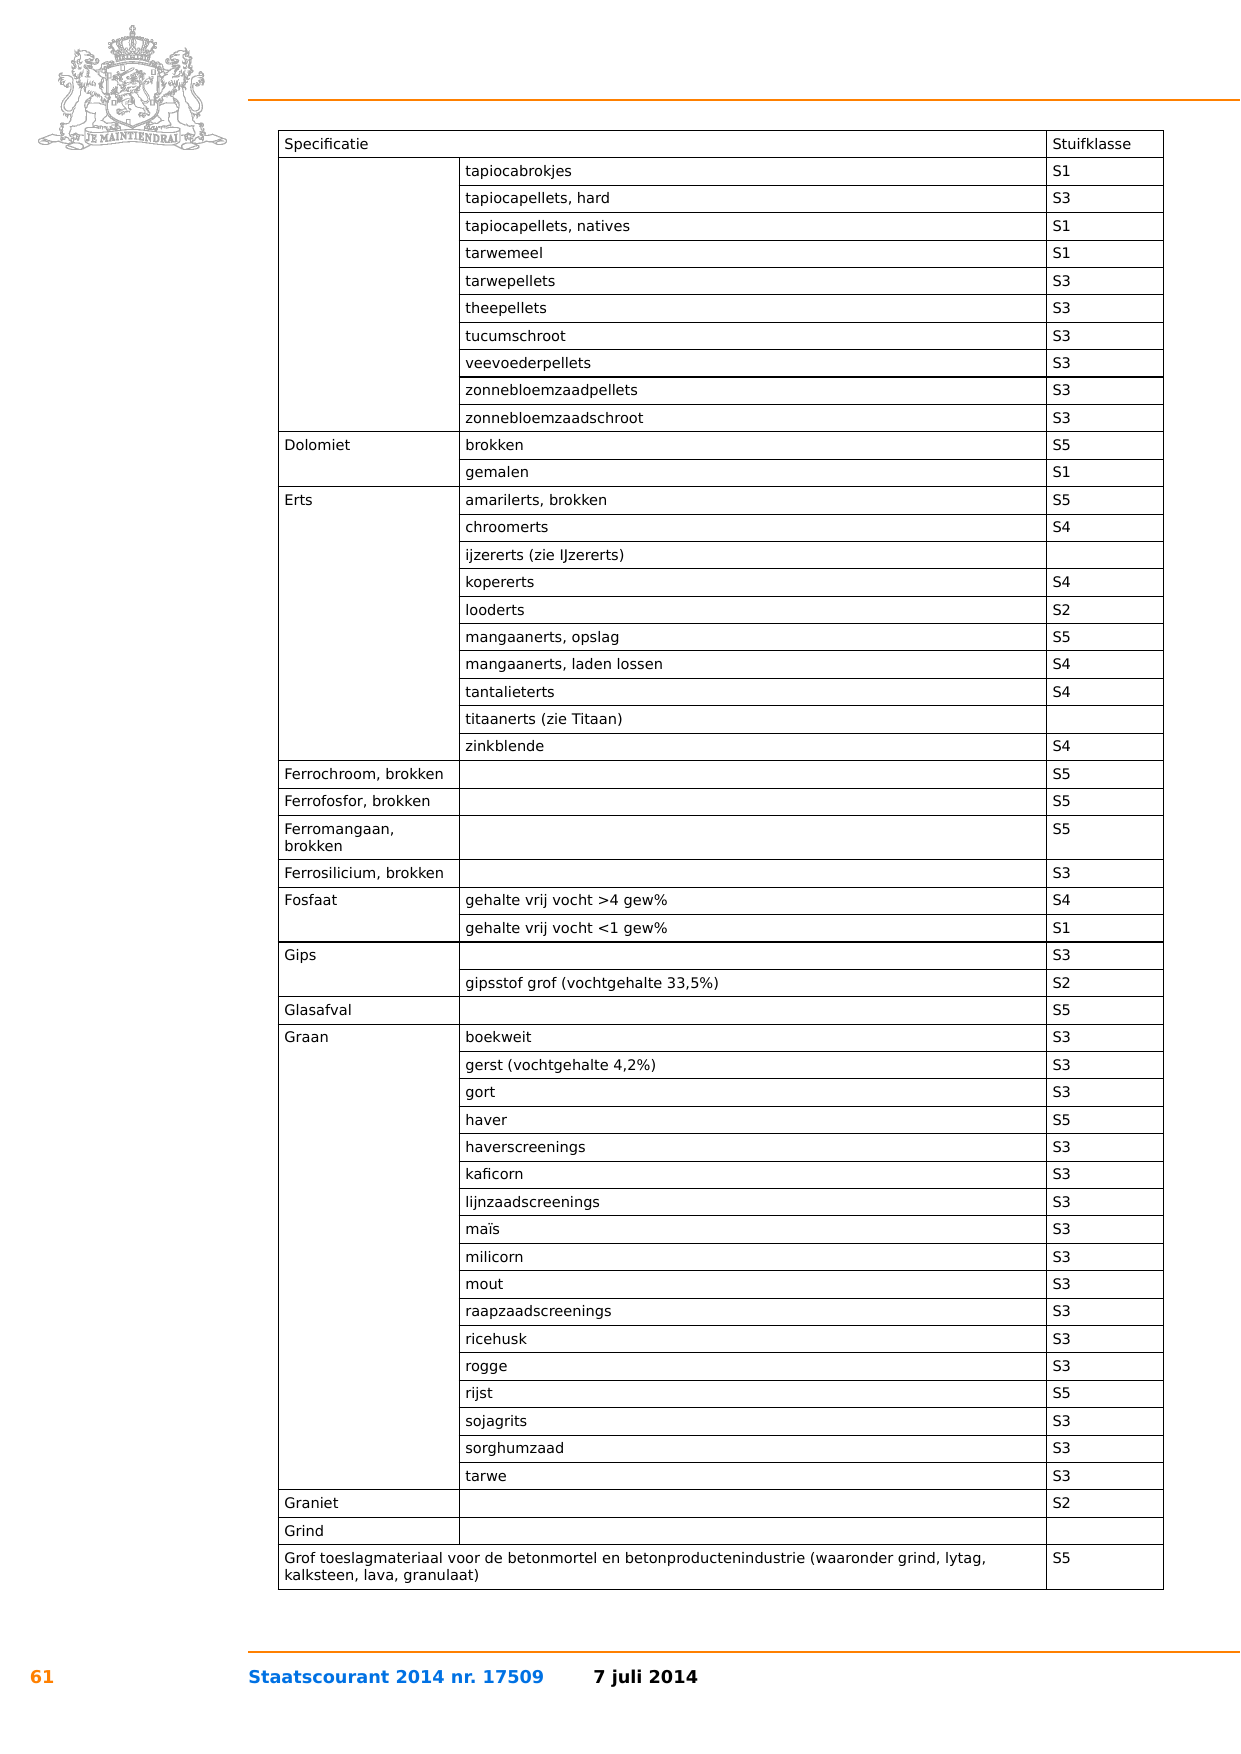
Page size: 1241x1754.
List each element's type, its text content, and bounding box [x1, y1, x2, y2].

table_cell haverscreenings [460, 1134, 1046, 1161]
table_cell S3 [1047, 405, 1163, 431]
table_cell gehalte vrij vocht <1 gew% [460, 915, 1046, 941]
table_cell Fosfaat [279, 888, 459, 941]
table_cell Ferromangaan, brokken [279, 816, 459, 859]
table_cell mangaanerts, laden lossen [460, 651, 1046, 678]
table_cell theepellets [460, 295, 1046, 322]
table_cell milicorn [460, 1244, 1046, 1270]
table_cell [460, 997, 1046, 1023]
table_cell rogge [460, 1353, 1046, 1380]
table_cell amarilerts, brokken [460, 487, 1046, 513]
table_cell tarwemeel [460, 241, 1046, 267]
table_cell sojagrits [460, 1408, 1046, 1434]
table_cell tucumschroot [460, 323, 1046, 349]
table_cell S4 [1047, 569, 1163, 596]
table_cell tapiocapellets, natives [460, 213, 1046, 239]
table_cell Graniet [279, 1490, 459, 1517]
table_cell S3 [1047, 295, 1163, 322]
table_cell sorghumzaad [460, 1436, 1046, 1462]
table_cell S3 [1047, 1162, 1163, 1188]
table_cell chroomerts [460, 515, 1046, 541]
table_cell [460, 943, 1046, 969]
table_cell Ferrofosfor, brokken [279, 789, 459, 815]
table_cell S4 [1047, 515, 1163, 541]
table_cell [460, 789, 1046, 815]
table_cell tapiocapellets, hard [460, 186, 1046, 212]
table_cell tapiocabrokjes [460, 158, 1046, 185]
table_cell S3 [1047, 186, 1163, 212]
table_cell mout [460, 1271, 1046, 1297]
table_cell S1 [1047, 213, 1163, 239]
table_cell tantalieterts [460, 679, 1046, 705]
table_cell S1 [1047, 915, 1163, 941]
table_cell gemalen [460, 460, 1046, 486]
table_cell tarwepellets [460, 268, 1046, 294]
table_cell gehalte vrij vocht >4 gew% [460, 888, 1046, 914]
table_cell S3 [1047, 1216, 1163, 1243]
table_cell [279, 1270, 459, 1489]
table_cell [460, 1518, 1046, 1544]
table_cell S1 [1047, 241, 1163, 267]
table_cell gort [460, 1079, 1046, 1106]
table_cell S3 [1047, 1326, 1163, 1352]
table_cell S3 [1047, 378, 1163, 404]
table_cell Erts [279, 487, 459, 760]
table_cell [1047, 706, 1163, 733]
table_cell S3 [1047, 323, 1163, 349]
table_cell tarwe [460, 1463, 1046, 1489]
table_cell ricehusk [460, 1326, 1046, 1352]
table_cell S3 [1047, 860, 1163, 887]
table_cell Ferrochroom, brokken [279, 761, 459, 787]
table_cell S5 [1047, 624, 1163, 650]
table_cell zonnebloemzaadschroot [460, 405, 1046, 431]
table_cell Glasafval [279, 997, 459, 1023]
table_cell S3 [1047, 1244, 1163, 1270]
table_cell mangaanerts, opslag [460, 624, 1046, 650]
table_cell S3 [1047, 1299, 1163, 1325]
table_cell S3 [1047, 1463, 1163, 1489]
table_cell Grof toeslagmateriaal voor de betonmortel en betonproductenindustrie (waaronder grind, lytag, kalksteen, lava, granulaat) [279, 1545, 1046, 1588]
table_cell S5 [1047, 1107, 1163, 1133]
table_cell titaanerts (zie Titaan) [460, 706, 1046, 733]
table_cell rijst [460, 1381, 1046, 1407]
table_cell S5 [1047, 816, 1163, 859]
table_cell S5 [1047, 997, 1163, 1023]
table_cell Dolomiet [279, 432, 459, 486]
table_header Specificatie [279, 131, 1046, 157]
table_cell gerst (vochtgehalte 4,2%) [460, 1052, 1046, 1078]
table_cell brokken [460, 432, 1046, 459]
table_cell [460, 761, 1046, 787]
table_cell S3 [1047, 1134, 1163, 1161]
table_cell S5 [1047, 789, 1163, 815]
table_cell [460, 816, 1046, 859]
table_cell haver [460, 1107, 1046, 1133]
table_cell kaficorn [460, 1162, 1046, 1188]
table_cell ijzererts (zie IJzererts) [460, 542, 1046, 568]
table_cell zonnebloemzaadpellets [460, 378, 1046, 404]
table_cell [460, 860, 1046, 887]
table_cell Grind [279, 1518, 459, 1544]
table_cell S3 [1047, 350, 1163, 376]
table_cell zinkblende [460, 734, 1046, 760]
table_cell S1 [1047, 158, 1163, 185]
table_cell gipsstof grof (vochtgehalte 33,5%) [460, 970, 1046, 996]
table_cell S3 [1047, 943, 1163, 969]
table_cell S4 [1047, 734, 1163, 760]
table_cell S3 [1047, 1079, 1163, 1106]
table_cell [1047, 542, 1163, 568]
table_cell Gips [279, 943, 459, 996]
table_cell [1047, 1518, 1163, 1544]
table_cell S5 [1047, 432, 1163, 459]
table_cell S3 [1047, 1271, 1163, 1297]
table_cell S2 [1047, 1490, 1163, 1517]
table_cell Graan [279, 1025, 459, 1270]
table_cell S5 [1047, 487, 1163, 513]
table_cell S5 [1047, 761, 1163, 787]
table_cell Ferrosilicium, brokken [279, 860, 459, 887]
table_cell S3 [1047, 1025, 1163, 1051]
table_cell veevoederpellets [460, 350, 1046, 376]
table_cell S4 [1047, 651, 1163, 678]
table_cell S3 [1047, 268, 1163, 294]
table_cell kopererts [460, 569, 1046, 596]
picture [38, 25, 227, 150]
table_cell maïs [460, 1216, 1046, 1243]
table_cell S1 [1047, 460, 1163, 486]
table_cell S2 [1047, 597, 1163, 623]
table_header Stuifklasse [1047, 131, 1163, 157]
table_cell S3 [1047, 1408, 1163, 1434]
table_cell S5 [1047, 1545, 1163, 1588]
table_cell raapzaadscreenings [460, 1299, 1046, 1325]
table_cell S3 [1047, 1052, 1163, 1078]
table_cell S4 [1047, 888, 1163, 914]
table_cell lijnzaadscreenings [460, 1189, 1046, 1215]
table_cell S2 [1047, 970, 1163, 996]
table_cell boekweit [460, 1025, 1046, 1051]
table_cell S4 [1047, 679, 1163, 705]
table_cell [460, 1490, 1046, 1517]
table_cell S3 [1047, 1189, 1163, 1215]
table_cell [279, 158, 459, 431]
table_cell S3 [1047, 1353, 1163, 1380]
table_cell S3 [1047, 1436, 1163, 1462]
table_cell S5 [1047, 1381, 1163, 1407]
table_cell looderts [460, 597, 1046, 623]
